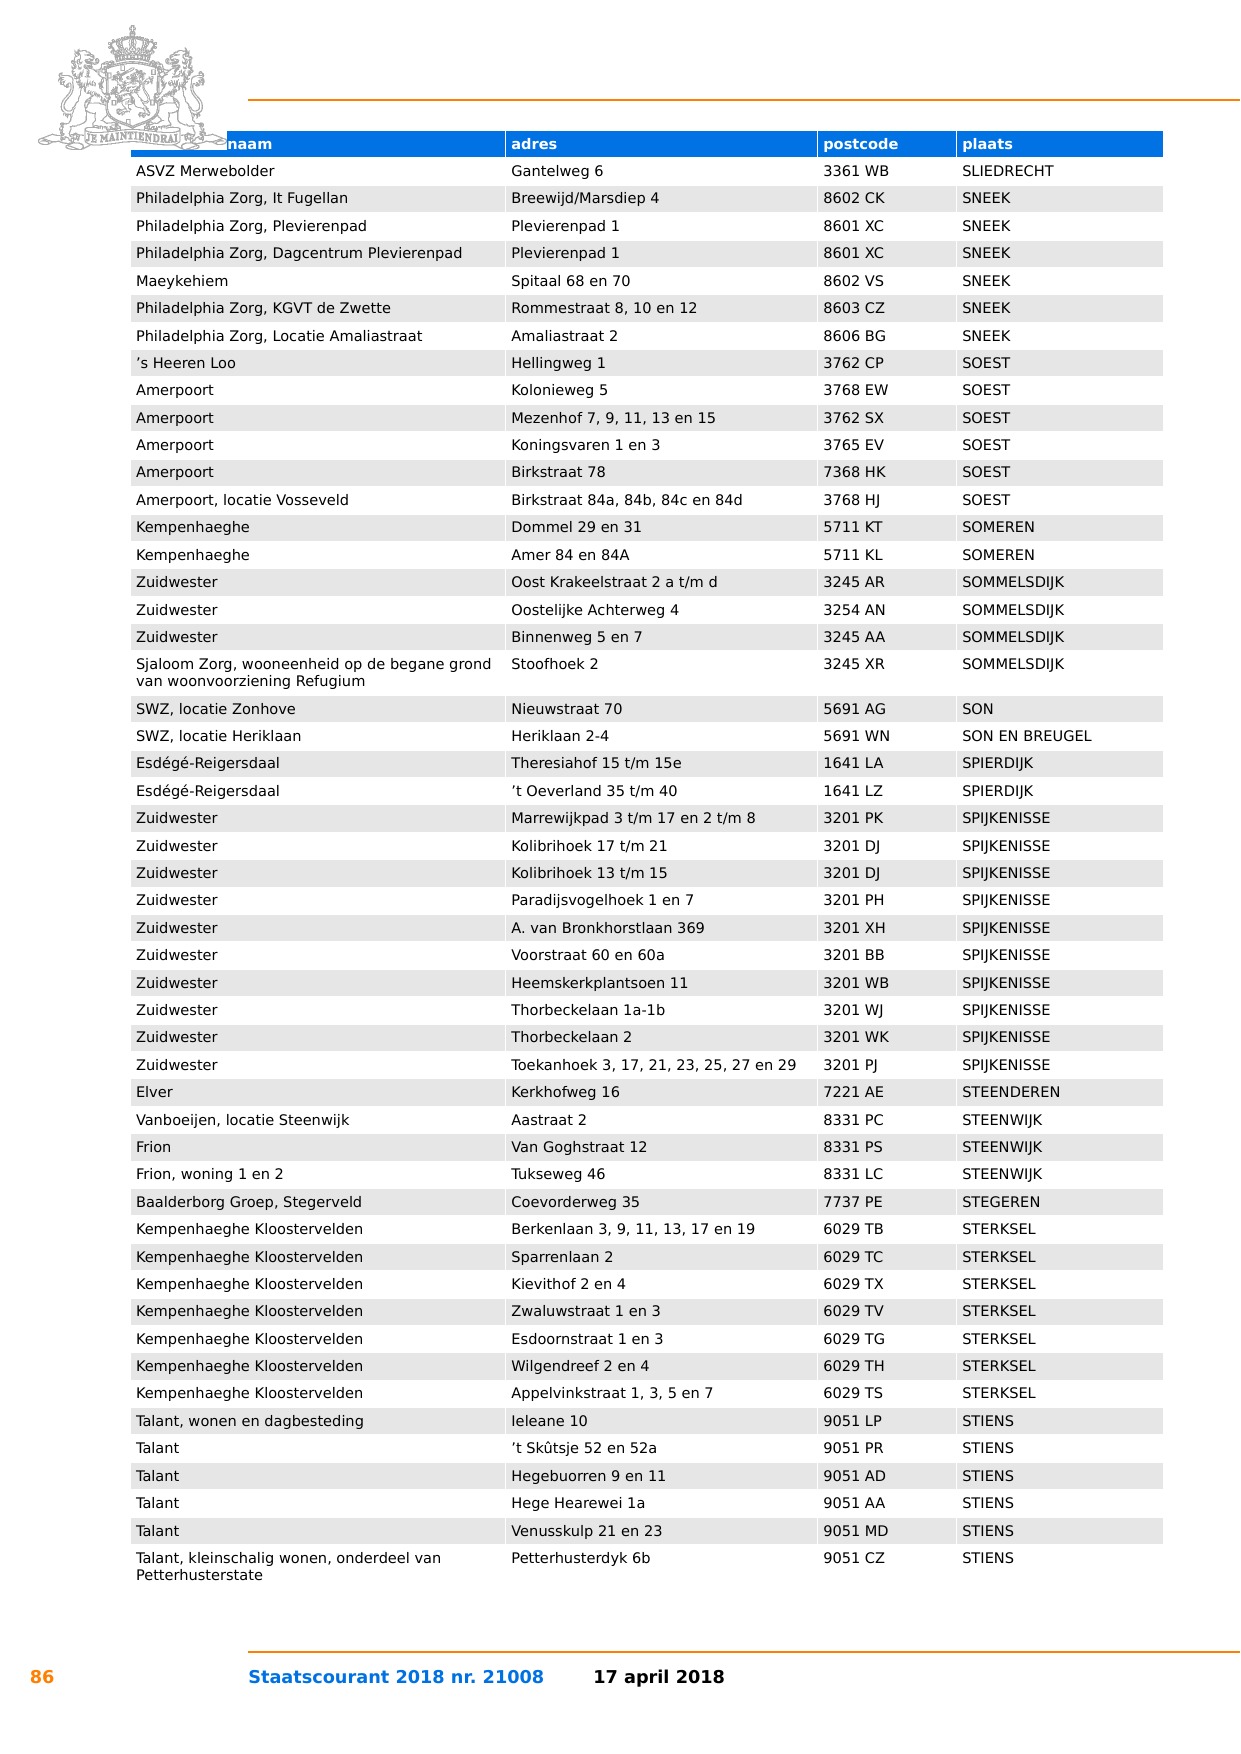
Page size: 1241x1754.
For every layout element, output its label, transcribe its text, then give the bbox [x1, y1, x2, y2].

table_cell Zuidwester [131, 1052, 505, 1078]
table_cell 3201 XH [818, 915, 956, 941]
table_cell SOEST [957, 405, 1163, 431]
table_cell STEENDEREN [957, 1079, 1163, 1106]
table_cell Amerpoort [131, 460, 505, 486]
table_cell 5691 AG [818, 696, 956, 722]
table_cell 3254 AN [818, 597, 956, 623]
table_cell Zuidwester [131, 915, 505, 941]
table_cell 8331 PS [818, 1134, 956, 1161]
table_cell 3762 SX [818, 405, 956, 431]
table_cell Zuidwester [131, 997, 505, 1023]
table_cell Coevorderweg 35 [506, 1189, 817, 1215]
table_cell 6029 TG [818, 1326, 956, 1352]
table_cell STIENS [957, 1463, 1163, 1489]
table_cell 9051 AD [818, 1463, 956, 1489]
table_cell Gantelweg 6 [506, 158, 817, 185]
table_cell Talant, wonen en dagbesteding [131, 1408, 505, 1434]
table_header postcode [818, 131, 956, 157]
table_cell Hege Hearewei 1a [506, 1490, 817, 1517]
table_cell Zuidwester [131, 888, 505, 914]
table_cell 3245 AA [818, 624, 956, 650]
table_cell 6029 TV [818, 1299, 956, 1325]
table_cell Kempenhaeghe Kloostervelden [131, 1244, 505, 1270]
table_cell STERKSEL [957, 1381, 1163, 1407]
table_cell Amerpoort [131, 405, 505, 431]
table_cell Appelvinkstraat 1, 3, 5 en 7 [506, 1381, 817, 1407]
table_cell Tukseweg 46 [506, 1162, 817, 1188]
table_cell 8331 LC [818, 1162, 956, 1188]
table_cell SNEEK [957, 213, 1163, 239]
table_cell Esdoornstraat 1 en 3 [506, 1326, 817, 1352]
table_cell 3201 BB [818, 943, 956, 969]
table_cell Kievithof 2 en 4 [506, 1271, 817, 1297]
table_cell SPIJKENISSE [957, 860, 1163, 887]
table_cell Berkenlaan 3, 9, 11, 13, 17 en 19 [506, 1216, 817, 1243]
table_cell Sparrenlaan 2 [506, 1244, 817, 1270]
table_cell Talant [131, 1518, 505, 1544]
table_cell 8601 XC [818, 241, 956, 267]
table_cell SPIJKENISSE [957, 1052, 1163, 1078]
table_cell SPIJKENISSE [957, 1025, 1163, 1051]
table_cell Zuidwester [131, 805, 505, 832]
table_cell Philadelphia Zorg, Locatie Amaliastraat [131, 323, 505, 349]
table_cell 7737 PE [818, 1189, 956, 1215]
table_cell 8606 BG [818, 323, 956, 349]
table_cell STEENWIJK [957, 1134, 1163, 1161]
table_cell 3201 PH [818, 888, 956, 914]
table_cell 5691 WN [818, 723, 956, 749]
table_cell 8602 VS [818, 268, 956, 294]
table_cell Zuidwester [131, 943, 505, 969]
table_cell Esdégé-Reigersdaal [131, 778, 505, 804]
table_cell Kolibrihoek 13 t/m 15 [506, 860, 817, 887]
table_cell Zuidwester [131, 624, 505, 650]
table_cell SOMMELSDIJK [957, 597, 1163, 623]
table_cell SWZ, locatie Zonhove [131, 696, 505, 722]
table_cell ASVZ Merwebolder [131, 158, 505, 185]
table_cell Binnenweg 5 en 7 [506, 624, 817, 650]
table_cell 6029 TH [818, 1353, 956, 1380]
table_cell 3765 EV [818, 432, 956, 459]
table_cell Rommestraat 8, 10 en 12 [506, 295, 817, 322]
table_cell ’t Skûtsje 52 en 52a [506, 1436, 817, 1462]
table_cell Oost Krakeelstraat 2 a t/m d [506, 569, 817, 596]
table_cell SPIJKENISSE [957, 888, 1163, 914]
table_header plaats [957, 131, 1163, 157]
table_cell Kempenhaeghe Kloostervelden [131, 1271, 505, 1297]
table_cell Zuidwester [131, 970, 505, 996]
table_cell Talant [131, 1463, 505, 1489]
table_cell Zwaluwstraat 1 en 3 [506, 1299, 817, 1325]
table_cell 3361 WB [818, 158, 956, 185]
table_cell SPIJKENISSE [957, 805, 1163, 832]
table_cell STERKSEL [957, 1244, 1163, 1270]
table_cell Kempenhaeghe Kloostervelden [131, 1381, 505, 1407]
table_cell Voorstraat 60 en 60a [506, 943, 817, 969]
table_cell Thorbeckelaan 1a-1b [506, 997, 817, 1023]
table_cell Birkstraat 78 [506, 460, 817, 486]
table_cell STERKSEL [957, 1271, 1163, 1297]
table_cell SOMEREN [957, 515, 1163, 541]
table_cell 8603 CZ [818, 295, 956, 322]
table_cell Van Goghstraat 12 [506, 1134, 817, 1161]
table_cell A. van Bronkhorstlaan 369 [506, 915, 817, 941]
table_cell Kempenhaeghe Kloostervelden [131, 1216, 505, 1243]
table_cell STIENS [957, 1436, 1163, 1462]
table_cell SOMMELSDIJK [957, 624, 1163, 650]
table_cell Talant [131, 1490, 505, 1517]
table_cell 9051 PR [818, 1436, 956, 1462]
table_cell 3201 DJ [818, 860, 956, 887]
table_cell Hegebuorren 9 en 11 [506, 1463, 817, 1489]
table_cell SPIJKENISSE [957, 997, 1163, 1023]
table_cell Talant [131, 1436, 505, 1462]
table_cell SWZ, locatie Heriklaan [131, 723, 505, 749]
table_cell Amerpoort [131, 378, 505, 404]
table_cell 9051 MD [818, 1518, 956, 1544]
table_cell Frion, woning 1 en 2 [131, 1162, 505, 1188]
table_cell SOMEREN [957, 542, 1163, 568]
table_cell SNEEK [957, 241, 1163, 267]
table_cell Kolonieweg 5 [506, 378, 817, 404]
table_cell Sjaloom Zorg, wooneenheid op de begane grond van woonvoorziening Refugium [131, 651, 505, 695]
table_cell Zuidwester [131, 569, 505, 596]
table_cell SPIERDIJK [957, 778, 1163, 804]
table_cell Kempenhaeghe [131, 542, 505, 568]
table_cell SPIJKENISSE [957, 915, 1163, 941]
table_cell Zuidwester [131, 860, 505, 887]
table_cell Oostelijke Achterweg 4 [506, 597, 817, 623]
table_cell Wilgendreef 2 en 4 [506, 1353, 817, 1380]
table_cell Toekanhoek 3, 17, 21, 23, 25, 27 en 29 [506, 1052, 817, 1078]
table_cell Koningsvaren 1 en 3 [506, 432, 817, 459]
table_cell Plevierenpad 1 [506, 241, 817, 267]
table_header naam [131, 131, 505, 157]
table_cell Maeykehiem [131, 268, 505, 294]
table_cell Zuidwester [131, 597, 505, 623]
table_cell Petterhusterdyk 6b [506, 1545, 817, 1588]
table_cell 5711 KT [818, 515, 956, 541]
table_cell Baalderborg Groep, Stegerveld [131, 1189, 505, 1215]
table_cell 1641 LZ [818, 778, 956, 804]
table_cell STEENWIJK [957, 1162, 1163, 1188]
table_cell Hellingweg 1 [506, 350, 817, 376]
table_cell Zuidwester [131, 1025, 505, 1051]
table_cell Zuidwester [131, 833, 505, 859]
table_cell Theresiahof 15 t/m 15e [506, 751, 817, 777]
table_cell 3768 HJ [818, 487, 956, 513]
table_cell 3201 PJ [818, 1052, 956, 1078]
table_cell Kolibrihoek 17 t/m 21 [506, 833, 817, 859]
table_cell ’s Heeren Loo [131, 350, 505, 376]
table_cell Philadelphia Zorg, Plevierenpad [131, 213, 505, 239]
picture [38, 25, 227, 150]
table_cell SOEST [957, 460, 1163, 486]
table_cell SPIERDIJK [957, 751, 1163, 777]
table_cell 8602 CK [818, 186, 956, 212]
table_cell Amerpoort [131, 432, 505, 459]
table_cell Talant, kleinschalig wonen, onderdeel van Petterhusterstate [131, 1545, 505, 1588]
table_cell STIENS [957, 1518, 1163, 1544]
table_cell Plevierenpad 1 [506, 213, 817, 239]
table_cell SPIJKENISSE [957, 970, 1163, 996]
table_cell Philadelphia Zorg, It Fugellan [131, 186, 505, 212]
table_cell Ieleane 10 [506, 1408, 817, 1434]
table_cell SPIJKENISSE [957, 833, 1163, 859]
table_cell SPIJKENISSE [957, 943, 1163, 969]
table_cell Marrewijkpad 3 t/m 17 en 2 t/m 8 [506, 805, 817, 832]
table_cell SNEEK [957, 186, 1163, 212]
table_cell Venusskulp 21 en 23 [506, 1518, 817, 1544]
table_cell ’t Oeverland 35 t/m 40 [506, 778, 817, 804]
table_cell SOEST [957, 487, 1163, 513]
table_cell 3201 WJ [818, 997, 956, 1023]
table_cell 7368 HK [818, 460, 956, 486]
table_cell Kempenhaeghe Kloostervelden [131, 1299, 505, 1325]
table_cell STIENS [957, 1408, 1163, 1434]
table_cell 3201 WK [818, 1025, 956, 1051]
table_cell 3201 WB [818, 970, 956, 996]
table_cell Frion [131, 1134, 505, 1161]
table_cell 9051 AA [818, 1490, 956, 1517]
table_cell Kempenhaeghe [131, 515, 505, 541]
table_cell Breewijd/Marsdiep 4 [506, 186, 817, 212]
table_header adres [506, 131, 817, 157]
table_cell STERKSEL [957, 1216, 1163, 1243]
table_cell SOMMELSDIJK [957, 651, 1163, 695]
table_cell Kempenhaeghe Kloostervelden [131, 1326, 505, 1352]
table_cell 9051 LP [818, 1408, 956, 1434]
table_cell STEENWIJK [957, 1107, 1163, 1133]
table_cell 6029 TC [818, 1244, 956, 1270]
table_cell Stoofhoek 2 [506, 651, 817, 695]
table_cell Philadelphia Zorg, KGVT de Zwette [131, 295, 505, 322]
table_cell 9051 CZ [818, 1545, 956, 1588]
table_cell Mezenhof 7, 9, 11, 13 en 15 [506, 405, 817, 431]
table_cell 3762 CP [818, 350, 956, 376]
table_cell Esdégé-Reigersdaal [131, 751, 505, 777]
table_cell SOEST [957, 378, 1163, 404]
table_cell 8601 XC [818, 213, 956, 239]
table_cell Birkstraat 84a, 84b, 84c en 84d [506, 487, 817, 513]
table_cell Heemskerkplantsoen 11 [506, 970, 817, 996]
table_cell STERKSEL [957, 1353, 1163, 1380]
table_cell 6029 TS [818, 1381, 956, 1407]
table_cell Vanboeijen, locatie Steenwijk [131, 1107, 505, 1133]
table_cell 6029 TX [818, 1271, 956, 1297]
table_cell Kempenhaeghe Kloostervelden [131, 1353, 505, 1380]
table_cell Amer 84 en 84A [506, 542, 817, 568]
table_cell Amerpoort, locatie Vosseveld [131, 487, 505, 513]
table_cell 3201 PK [818, 805, 956, 832]
table_cell SOMMELSDIJK [957, 569, 1163, 596]
table_cell Heriklaan 2-4 [506, 723, 817, 749]
table_cell Dommel 29 en 31 [506, 515, 817, 541]
table_cell 3768 EW [818, 378, 956, 404]
table_cell STERKSEL [957, 1326, 1163, 1352]
table_cell SON EN BREUGEL [957, 723, 1163, 749]
table_cell Kerkhofweg 16 [506, 1079, 817, 1106]
table_cell STIENS [957, 1545, 1163, 1588]
table_cell 3245 AR [818, 569, 956, 596]
table_cell SON [957, 696, 1163, 722]
table_cell 6029 TB [818, 1216, 956, 1243]
table_cell SOEST [957, 432, 1163, 459]
table_cell 1641 LA [818, 751, 956, 777]
table_cell Amaliastraat 2 [506, 323, 817, 349]
table_cell Spitaal 68 en 70 [506, 268, 817, 294]
table_cell SLIEDRECHT [957, 158, 1163, 185]
table_cell 5711 KL [818, 542, 956, 568]
table_cell Elver [131, 1079, 505, 1106]
table_cell STEGEREN [957, 1189, 1163, 1215]
table_cell Philadelphia Zorg, Dagcentrum Plevierenpad [131, 241, 505, 267]
table_cell Nieuwstraat 70 [506, 696, 817, 722]
table_cell SNEEK [957, 268, 1163, 294]
table_cell SOEST [957, 350, 1163, 376]
table_cell 8331 PC [818, 1107, 956, 1133]
table_cell Aastraat 2 [506, 1107, 817, 1133]
table_cell Paradijsvogelhoek 1 en 7 [506, 888, 817, 914]
table_cell SNEEK [957, 323, 1163, 349]
table_cell Thorbeckelaan 2 [506, 1025, 817, 1051]
table_cell SNEEK [957, 295, 1163, 322]
table_cell STERKSEL [957, 1299, 1163, 1325]
table_cell 7221 AE [818, 1079, 956, 1106]
table_cell 3201 DJ [818, 833, 956, 859]
table_cell STIENS [957, 1490, 1163, 1517]
table_cell 3245 XR [818, 651, 956, 695]
